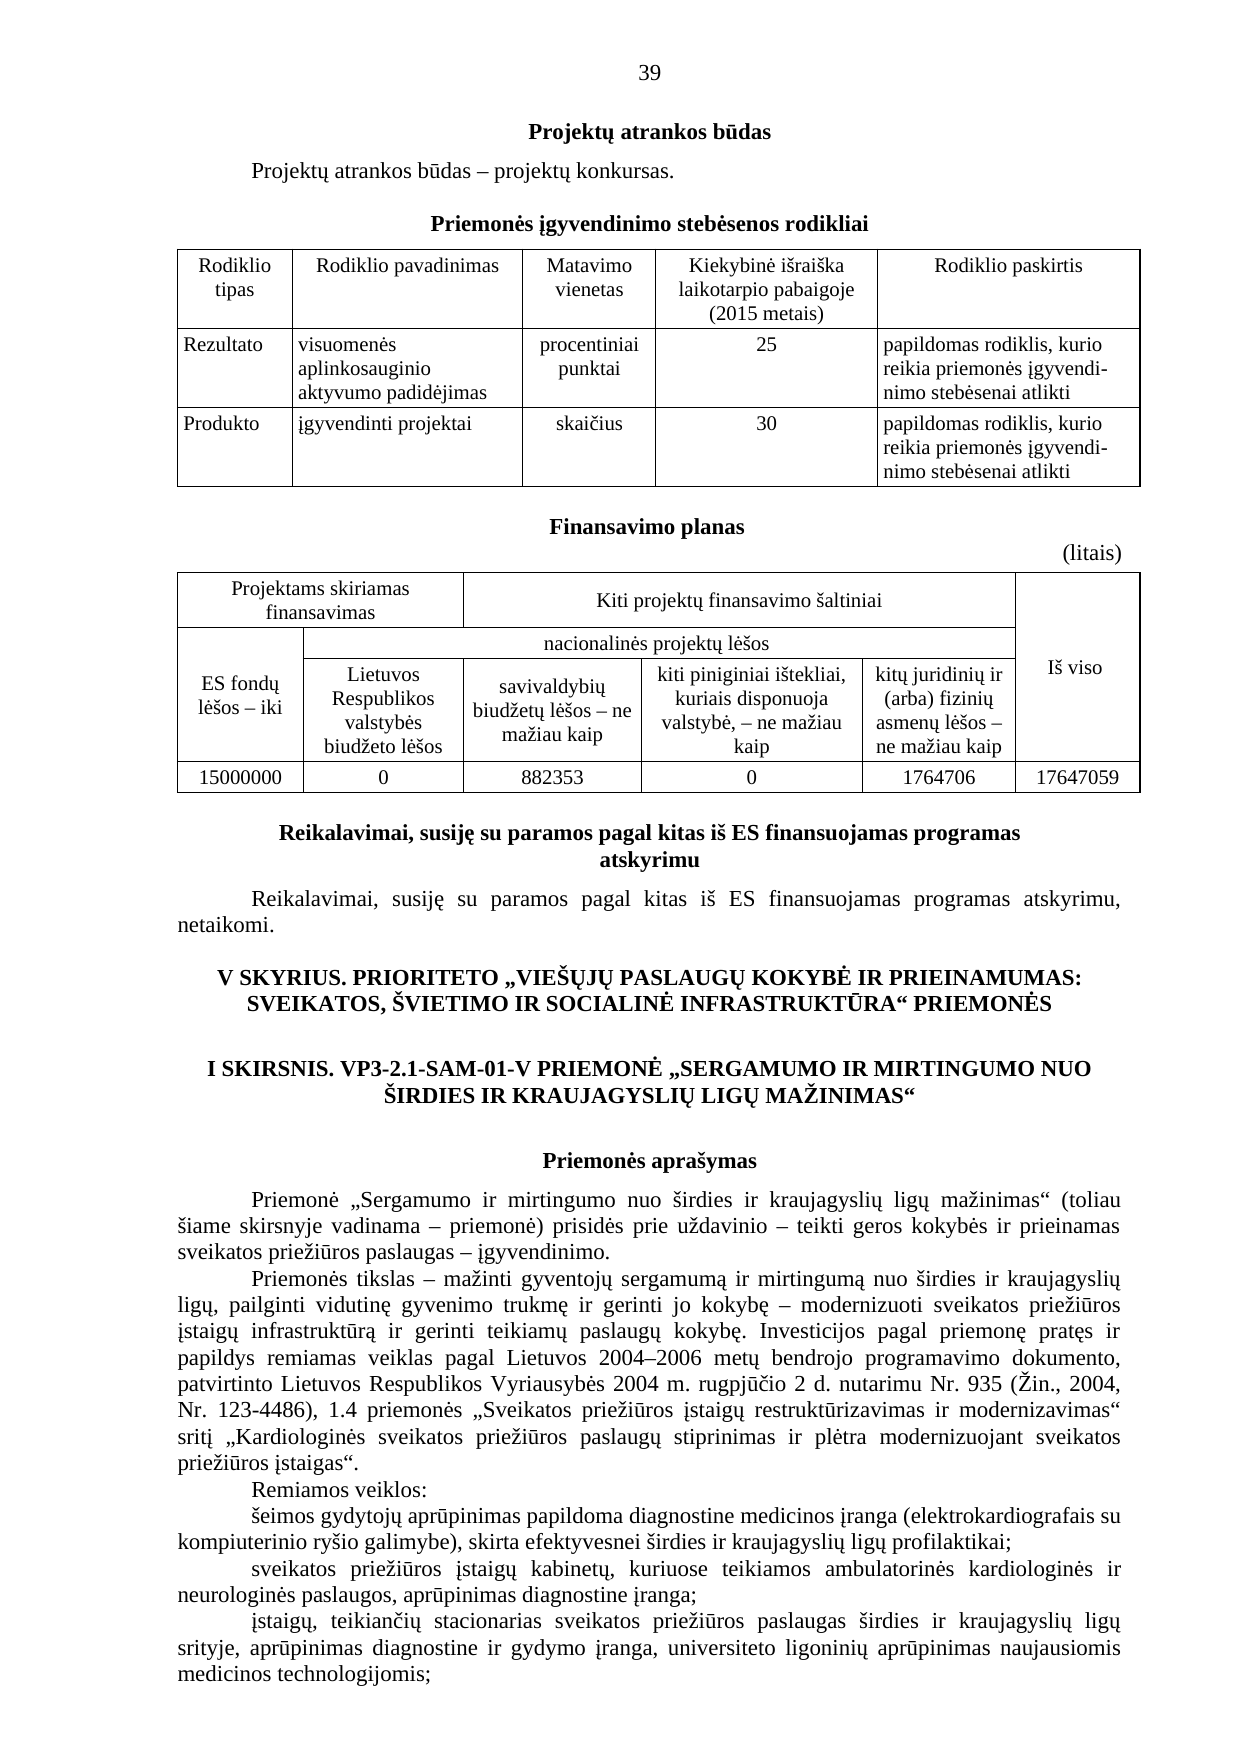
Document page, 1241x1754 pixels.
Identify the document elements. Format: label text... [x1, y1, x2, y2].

text Reikalavimai, susiję su paramos pagal kitas iš ES finansuojamas programas atskyrimu, netaikomi. [177, 885, 1122, 937]
table_header Kiekybinė išraiška laikotarpio pabaigoje (2015 metais) [656, 250, 877, 328]
text Finansavimo planas [177, 513, 1122, 539]
subtitle I Skirsnis. VP3-2.1-SAM-01-V PRIEMONĖ „SERGAMUMO IR MIRTINGUMO NUO ŠIRDIES IR KRAUJAGYSLIŲ LIGŲ MAŽINIMAS“ [177, 1055, 1122, 1108]
table_cell nacionalinės projektų lėšos [304, 628, 1015, 658]
text įstaigų, teikiančių stacionarias sveikatos priežiūros paslaugas širdies ir kraujagyslių ligų srityje, aprūpinimas diagnostine ir gydymo įranga, universiteto ligoninių aprūpinimas naujausiomis medicinos technologijomis; [177, 1607, 1122, 1686]
table_cell 0 [304, 762, 463, 792]
text Priemonės įgyvendinimo stebėsenos rodikliai [177, 210, 1122, 236]
table_cell kiti piniginiai ištekliai, kuriais disponuoja valstybė, – ne mažiau kaip [642, 659, 862, 761]
table_cell procentiniai punktai [523, 329, 655, 407]
table_cell papildomas rodiklis, kurio reikia priemonės įgyvendi­nimo stebėsenai atlikti [878, 329, 1139, 407]
table_cell 30 [656, 408, 877, 486]
text Priemonės aprašymas [177, 1147, 1122, 1173]
text (litais) [177, 539, 1122, 566]
table_header Rodiklio tipas [178, 250, 292, 328]
subtitle V SKYRIUS. PRIORITETO „VIEŠŲJŲ PASLAUGŲ KOKYBĖ IR PRIEINAMUMAS: SVEIKATOS, ŠVIETIMO IR SOCIALINĖ INFRASTRUKTŪRA“ PRIEMONĖS [177, 964, 1122, 1016]
text Projektų atrankos būdas – projektų konkursas. [177, 157, 1122, 183]
table_header Rodiklio pavadinimas [293, 250, 522, 328]
table_cell papildomas rodiklis, kurio reikia priemonės įgyvendi­nimo stebėsenai atlikti [878, 408, 1139, 486]
table_cell 1764706 [863, 762, 1015, 792]
table_cell Lietuvos Respublikos valstybės biudžeto lėšos [304, 659, 463, 761]
table_cell 17647059 [1016, 762, 1139, 792]
text Priemonės tikslas – mažinti gyventojų sergamumą ir mirtingumą nuo širdies ir kraujagyslių ligų, pailginti vidutinę gyvenimo trukmę ir gerinti jo kokybę – modernizuoti sveikatos priežiūros įstaigų infrastruktūrą ir gerinti teikiamų paslaugų kokybę. Investicijos pagal priemonę pratęs ir papildys remiamas veiklas pagal Lietuvos 2004–2006 metų bendrojo programavimo dokumento, patvirtinto Lietuvos Respublikos Vyriausybės 2004 m. rugpjūčio 2 d. nutarimu Nr. 935 (Žin., 2004, Nr. 123-4486), 1.4 priemonės „Sveikatos priežiūros įstaigų restruktūrizavimas ir modernizavimas“ sritį „Kardiologinės sveikatos priežiūros paslaugų stiprinimas ir plėtra modernizuojant sveikatos priežiūros įstaigas“. [177, 1265, 1122, 1476]
table_cell 0 [642, 762, 862, 792]
table_header Projektams skiriamas finansavimas [178, 573, 463, 627]
text Projektų atrankos būdas [177, 118, 1122, 144]
table_cell kitų juridinių ir (arba) fizinių asmenų lėšos – ne mažiau kaip [863, 659, 1015, 761]
text šeimos gydytojų aprūpinimas papildoma diagnostine medicinos įranga (elektrokardiografais su kompiuterinio ryšio galimybe), skirta efektyvesnei širdies ir kraujagyslių ligų profilaktikai; [177, 1502, 1122, 1555]
table_cell 25 [656, 329, 877, 407]
table_cell savivaldybių biudžetų lėšos – ne mažiau kaip [464, 659, 641, 761]
table_cell 15000000 [178, 762, 303, 792]
text Priemonė „Sergamumo ir mirtingumo nuo širdies ir kraujagyslių ligų mažinimas“ (toliau šiame skirsnyje vadinama – priemonė) prisidės prie uždavinio – teikti geros kokybės ir prieinamas sveikatos priežiūros paslaugas – įgyvendinimo. [177, 1186, 1122, 1265]
table_header Iš viso [1016, 573, 1139, 761]
text Remiamos veiklos: [177, 1476, 1122, 1502]
table_cell visuomenės aplinkosauginio aktyvumo padidėjimas [293, 329, 522, 407]
table_cell skaičius [523, 408, 655, 486]
table_header Rodiklio paskirtis [878, 250, 1139, 328]
table_header Matavimo vienetas [523, 250, 655, 328]
table_cell Rezultato [178, 329, 292, 407]
table_header Kiti projektų finansavimo šaltiniai [464, 573, 1015, 627]
text Reikalavimai, susiję su paramos pagal kitas iš ES finansuojamas programas atskyrimu [177, 819, 1122, 872]
table_cell Produkto [178, 408, 292, 486]
table_cell įgyvendinti projektai [293, 408, 522, 486]
table_cell 882353 [464, 762, 641, 792]
text sveikatos priežiūros įstaigų kabinetų, kuriuose teikiamos ambulatorinės kardiologinės ir neurologinės paslaugos, aprūpinimas diagnostine įranga; [177, 1555, 1122, 1607]
table_cell ES fondų lėšos – iki [178, 628, 303, 761]
